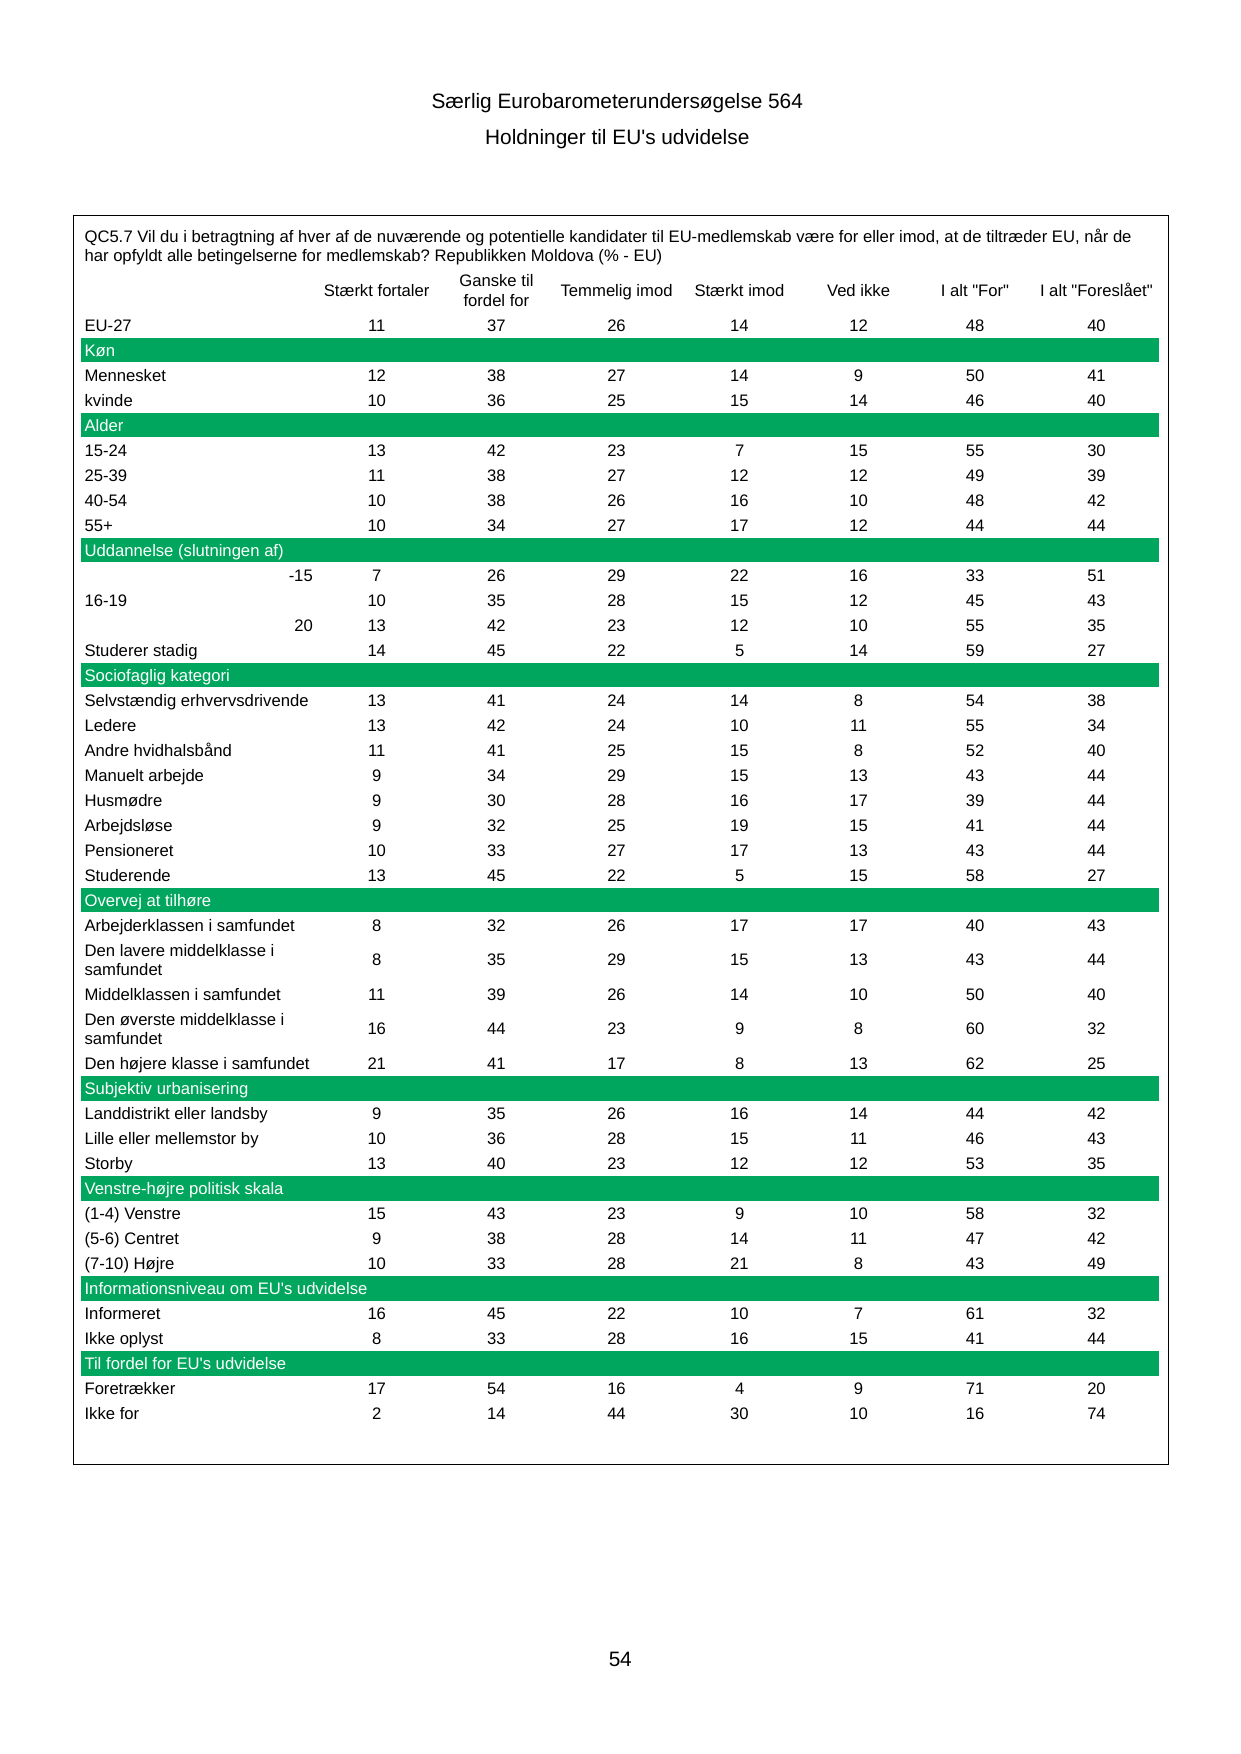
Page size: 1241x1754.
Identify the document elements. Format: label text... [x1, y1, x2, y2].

table_cell 35 [438, 1101, 555, 1126]
table_cell 26 [555, 1101, 678, 1126]
table_cell 11 [801, 1126, 916, 1151]
table_cell 13 [801, 1051, 916, 1076]
table_cell 14 [678, 688, 801, 712]
table_cell Stærkt fortaler [315, 268, 437, 312]
table_cell 42 [1034, 488, 1159, 512]
table_cell 27 [1034, 863, 1159, 887]
table_cell 12 [678, 463, 801, 487]
table_cell Overvej at tilhøre [81, 888, 1159, 912]
table_cell Venstre-højre politisk skala [81, 1176, 1159, 1201]
table_cell 43 [1034, 913, 1159, 937]
table_cell 28 [555, 1226, 678, 1251]
table_cell 42 [438, 713, 555, 737]
table_cell Sociofaglig kategori [81, 663, 1159, 687]
table_cell 25 [1034, 1051, 1159, 1076]
table_cell 44 [1034, 513, 1159, 537]
table_cell 13 [315, 863, 437, 887]
table_header QC5.7 Vil du i betragtning af hver af de nuværende og potentielle kandidater til EU-medlemskab være for eller imod, at de tiltræder EU, når de har opfyldt alle betingelserne for medlemskab? Republikken Moldova (% - EU) [81, 224, 1159, 268]
table_cell 43 [916, 938, 1033, 982]
table_cell [81, 268, 315, 312]
table_cell 62 [916, 1051, 1033, 1076]
table_cell (1-4) Venstre [81, 1201, 315, 1226]
table_cell 25 [555, 738, 678, 762]
table_cell Subjektiv urbanisering [81, 1076, 1159, 1101]
table_cell 74 [1034, 1401, 1159, 1426]
table_cell 15 [678, 938, 801, 982]
table_cell 9 [801, 1376, 916, 1401]
table_cell Storby [81, 1151, 315, 1176]
table_cell 50 [916, 982, 1033, 1007]
table_cell 14 [678, 1226, 801, 1251]
table_cell 21 [678, 1251, 801, 1276]
table_cell -15 [81, 563, 315, 587]
table_cell 32 [1034, 1301, 1159, 1326]
table_cell 15 [678, 588, 801, 612]
table_cell 44 [1034, 1326, 1159, 1351]
table_cell 9 [801, 363, 916, 387]
table_cell 28 [555, 588, 678, 612]
table_cell 12 [801, 588, 916, 612]
table_cell Den lavere middelklasse i samfundet [81, 938, 315, 982]
table_cell 39 [1034, 463, 1159, 487]
table_cell 16 [315, 1301, 437, 1326]
table_cell 40 [1034, 388, 1159, 412]
table_cell 43 [1034, 1126, 1159, 1151]
table_cell 38 [1034, 688, 1159, 712]
table_cell 61 [916, 1301, 1033, 1326]
table_cell 14 [438, 1401, 555, 1426]
table_cell 8 [801, 1007, 916, 1051]
table_cell 10 [315, 1251, 437, 1276]
table_cell 37 [438, 313, 555, 337]
table_cell 14 [678, 982, 801, 1007]
table_cell 12 [801, 463, 916, 487]
table_cell 40 [1034, 982, 1159, 1007]
table_cell 44 [555, 1401, 678, 1426]
table_cell 17 [315, 1376, 437, 1401]
table_cell 25 [555, 813, 678, 837]
table_cell Ved ikke [801, 268, 916, 312]
table_cell 35 [438, 938, 555, 982]
table_cell 13 [801, 838, 916, 862]
table_cell 7 [678, 438, 801, 462]
table_cell 8 [801, 688, 916, 712]
table_cell 7 [801, 1301, 916, 1326]
table_cell Uddannelse (slutningen af) [81, 538, 1159, 562]
table_cell 34 [438, 513, 555, 537]
table_cell Køn [81, 338, 1159, 362]
table_cell 17 [801, 913, 916, 937]
table_cell 33 [438, 838, 555, 862]
table_cell Husmødre [81, 788, 315, 812]
table_cell 12 [315, 363, 437, 387]
table_cell 9 [315, 763, 437, 787]
table_cell 14 [678, 363, 801, 387]
table_cell 50 [916, 363, 1033, 387]
table_cell EU-27 [81, 313, 315, 337]
table_cell 38 [438, 1226, 555, 1251]
table_cell Selvstændig erhvervsdrivende [81, 688, 315, 712]
table_cell 49 [916, 463, 1033, 487]
table_cell 44 [916, 1101, 1033, 1126]
table_cell 13 [315, 613, 437, 637]
table_cell 28 [555, 788, 678, 812]
table_cell 23 [555, 613, 678, 637]
table_cell 13 [801, 763, 916, 787]
table_cell 29 [555, 563, 678, 587]
table_cell 35 [1034, 613, 1159, 637]
table_cell Informationsniveau om EU's udvidelse [81, 1276, 1159, 1301]
table_cell 30 [438, 788, 555, 812]
table_cell 55+ [81, 513, 315, 537]
table_cell kvinde [81, 388, 315, 412]
table_cell 15 [678, 1126, 801, 1151]
table_cell 44 [1034, 938, 1159, 982]
table_cell 7 [315, 563, 437, 587]
table_cell 42 [438, 613, 555, 637]
table_cell 22 [555, 863, 678, 887]
table_cell 58 [916, 1201, 1033, 1226]
table_cell 12 [801, 513, 916, 537]
table_cell 24 [555, 688, 678, 712]
table_cell 30 [1034, 438, 1159, 462]
table_cell 38 [438, 488, 555, 512]
table_cell 54 [916, 688, 1033, 712]
table_cell 11 [801, 713, 916, 737]
table_cell 23 [555, 438, 678, 462]
table_cell 39 [438, 982, 555, 1007]
table_cell Mennesket [81, 363, 315, 387]
table_cell 8 [315, 913, 437, 937]
table_cell 13 [315, 1151, 437, 1176]
table_cell 27 [555, 513, 678, 537]
table_cell 10 [801, 1201, 916, 1226]
table_cell 13 [801, 938, 916, 982]
table_cell 10 [801, 1401, 916, 1426]
table_cell Temmelig imod [555, 268, 678, 312]
table_cell 24 [555, 713, 678, 737]
table_cell 58 [916, 863, 1033, 887]
table_cell 15 [801, 813, 916, 837]
table_cell 10 [315, 513, 437, 537]
table_cell 16 [678, 488, 801, 512]
table_cell 32 [1034, 1007, 1159, 1051]
table_cell 36 [438, 1126, 555, 1151]
table_cell 29 [555, 938, 678, 982]
table_cell 15 [678, 738, 801, 762]
table_cell 60 [916, 1007, 1033, 1051]
table_cell I alt "For" [916, 268, 1033, 312]
table_cell 32 [438, 913, 555, 937]
table_cell 33 [438, 1326, 555, 1351]
table_cell 36 [438, 388, 555, 412]
table_cell 28 [555, 1326, 678, 1351]
table_cell 10 [315, 488, 437, 512]
table_cell 16 [315, 1007, 437, 1051]
table_cell Studerer stadig [81, 638, 315, 662]
table_cell 17 [555, 1051, 678, 1076]
table_cell 35 [438, 588, 555, 612]
table_cell Den højere klasse i samfundet [81, 1051, 315, 1076]
table_cell 10 [678, 713, 801, 737]
table_cell Ikke for [81, 1401, 315, 1426]
table_cell 44 [438, 1007, 555, 1051]
table_cell 34 [438, 763, 555, 787]
table_cell 45 [916, 588, 1033, 612]
table_cell 10 [801, 488, 916, 512]
table_cell Informeret [81, 1301, 315, 1326]
table_cell 10 [315, 838, 437, 862]
table_cell Studerende [81, 863, 315, 887]
table_cell 13 [315, 713, 437, 737]
table_cell 27 [555, 363, 678, 387]
table_cell 5 [678, 863, 801, 887]
table_cell 11 [315, 313, 437, 337]
table_cell 13 [315, 438, 437, 462]
table_cell 38 [438, 463, 555, 487]
table_cell Foretrækker [81, 1376, 315, 1401]
table_cell 55 [916, 438, 1033, 462]
table_cell 55 [916, 613, 1033, 637]
table_cell 15-24 [81, 438, 315, 462]
table_cell 15 [315, 1201, 437, 1226]
table_cell 16 [678, 1101, 801, 1126]
table_cell 25-39 [81, 463, 315, 487]
table_cell 14 [678, 313, 801, 337]
table_cell 33 [916, 563, 1033, 587]
table_cell 40 [1034, 738, 1159, 762]
table_cell 42 [1034, 1101, 1159, 1126]
table_cell 43 [916, 838, 1033, 862]
table_cell Andre hvidhalsbånd [81, 738, 315, 762]
table_cell 28 [555, 1126, 678, 1151]
table_cell (5-6) Centret [81, 1226, 315, 1251]
table_cell 22 [555, 1301, 678, 1326]
table_cell 48 [916, 313, 1033, 337]
table_cell 49 [1034, 1251, 1159, 1276]
table_cell 47 [916, 1226, 1033, 1251]
table_cell 43 [1034, 588, 1159, 612]
table_cell 14 [801, 1101, 916, 1126]
table_cell 12 [801, 313, 916, 337]
table_cell 41 [438, 738, 555, 762]
table_cell 15 [678, 763, 801, 787]
table_cell 9 [315, 1101, 437, 1126]
table_cell 41 [916, 813, 1033, 837]
table_cell 10 [315, 388, 437, 412]
table_cell 16 [555, 1376, 678, 1401]
table_cell 43 [916, 763, 1033, 787]
table_cell 19 [678, 813, 801, 837]
table_cell 10 [315, 1126, 437, 1151]
table_cell Arbejdsløse [81, 813, 315, 837]
table_cell 44 [916, 513, 1033, 537]
table_cell (7-10) Højre [81, 1251, 315, 1276]
table_cell Manuelt arbejde [81, 763, 315, 787]
table_cell Alder [81, 413, 1159, 437]
table_cell 46 [916, 388, 1033, 412]
table_cell 48 [916, 488, 1033, 512]
table_cell 14 [315, 638, 437, 662]
table_cell Arbejderklassen i samfundet [81, 913, 315, 937]
table_cell Den øverste middelklasse i samfundet [81, 1007, 315, 1051]
table_cell 52 [916, 738, 1033, 762]
table_cell 11 [315, 982, 437, 1007]
table_cell 11 [801, 1226, 916, 1251]
table_cell 10 [801, 613, 916, 637]
table_cell 20 [1034, 1376, 1159, 1401]
table_cell Landdistrikt eller landsby [81, 1101, 315, 1126]
table_cell 10 [678, 1301, 801, 1326]
table_cell 17 [678, 838, 801, 862]
table_cell 23 [555, 1007, 678, 1051]
table_cell Lille eller mellemstor by [81, 1126, 315, 1151]
table_cell 9 [678, 1201, 801, 1226]
table_cell 16-19 [81, 588, 315, 612]
table_cell 43 [916, 1251, 1033, 1276]
table_cell 44 [1034, 788, 1159, 812]
table_cell 32 [1034, 1201, 1159, 1226]
table_cell 43 [438, 1201, 555, 1226]
table_cell 9 [315, 788, 437, 812]
table_cell 27 [555, 838, 678, 862]
table_cell 35 [1034, 1151, 1159, 1176]
table_cell 42 [438, 438, 555, 462]
table_cell 10 [801, 982, 916, 1007]
table_cell 44 [1034, 838, 1159, 862]
table_cell 17 [678, 513, 801, 537]
table_cell 59 [916, 638, 1033, 662]
table_cell 33 [438, 1251, 555, 1276]
table_cell 17 [801, 788, 916, 812]
table_cell Til fordel for EU's udvidelse [81, 1351, 1159, 1376]
table_cell 29 [555, 763, 678, 787]
table_cell 44 [1034, 813, 1159, 837]
table_cell 41 [916, 1326, 1033, 1351]
table_cell 27 [555, 463, 678, 487]
table_cell 53 [916, 1151, 1033, 1176]
table_cell 45 [438, 863, 555, 887]
table_cell 54 [438, 1376, 555, 1401]
table_cell 16 [678, 788, 801, 812]
table_cell 17 [678, 913, 801, 937]
table_cell 27 [1034, 638, 1159, 662]
table_cell 8 [801, 738, 916, 762]
table_cell 15 [801, 863, 916, 887]
table_cell 40-54 [81, 488, 315, 512]
table_cell Pensioneret [81, 838, 315, 862]
table_cell 12 [678, 613, 801, 637]
table_cell 16 [678, 1326, 801, 1351]
table_cell 39 [916, 788, 1033, 812]
table_cell 71 [916, 1376, 1033, 1401]
table_cell 8 [801, 1251, 916, 1276]
table_cell 8 [315, 938, 437, 982]
table_cell 9 [315, 1226, 437, 1251]
table_cell 25 [555, 388, 678, 412]
table_cell 26 [555, 488, 678, 512]
table_cell 14 [801, 638, 916, 662]
table_cell 26 [555, 313, 678, 337]
table_cell 5 [678, 638, 801, 662]
table_cell 44 [1034, 763, 1159, 787]
table_cell Middelklassen i samfundet [81, 982, 315, 1007]
table_cell 28 [555, 1251, 678, 1276]
table_cell 11 [315, 738, 437, 762]
table_cell 16 [916, 1401, 1033, 1426]
table_cell 9 [315, 813, 437, 837]
table_cell 9 [678, 1007, 801, 1051]
table_cell 26 [555, 913, 678, 937]
table_cell 34 [1034, 713, 1159, 737]
table_cell 40 [438, 1151, 555, 1176]
table_cell 41 [438, 1051, 555, 1076]
table_cell Stærkt imod [678, 268, 801, 312]
table_cell 55 [916, 713, 1033, 737]
table_cell Ikke oplyst [81, 1326, 315, 1351]
table_cell 38 [438, 363, 555, 387]
table_cell 23 [555, 1201, 678, 1226]
table_cell 42 [1034, 1226, 1159, 1251]
table_cell 45 [438, 638, 555, 662]
table_cell 22 [555, 638, 678, 662]
table_cell 8 [678, 1051, 801, 1076]
table_cell 13 [315, 688, 437, 712]
table_cell 22 [678, 563, 801, 587]
table_cell 15 [801, 1326, 916, 1351]
table_cell 15 [801, 438, 916, 462]
table_cell 32 [438, 813, 555, 837]
table_cell 45 [438, 1301, 555, 1326]
table_cell 8 [315, 1326, 437, 1351]
table_cell 11 [315, 463, 437, 487]
table_cell Ganske til fordel for [438, 268, 555, 312]
table_cell 4 [678, 1376, 801, 1401]
table_cell 23 [555, 1151, 678, 1176]
table_cell 12 [801, 1151, 916, 1176]
table_cell 26 [438, 563, 555, 587]
table_cell 40 [916, 913, 1033, 937]
table_cell 16 [801, 563, 916, 587]
table_cell I alt "Foreslået" [1034, 268, 1159, 312]
table_cell 10 [315, 588, 437, 612]
table_cell 51 [1034, 563, 1159, 587]
table_cell 41 [438, 688, 555, 712]
table_cell Ledere [81, 713, 315, 737]
table_cell 30 [678, 1401, 801, 1426]
table_cell 26 [555, 982, 678, 1007]
table_cell 21 [315, 1051, 437, 1076]
table_cell 12 [678, 1151, 801, 1176]
table_cell 40 [1034, 313, 1159, 337]
table_cell 41 [1034, 363, 1159, 387]
table_cell 14 [801, 388, 916, 412]
table_cell 15 [678, 388, 801, 412]
table_cell 2 [315, 1401, 437, 1426]
table_cell 46 [916, 1126, 1033, 1151]
table_cell 20 [81, 613, 315, 637]
